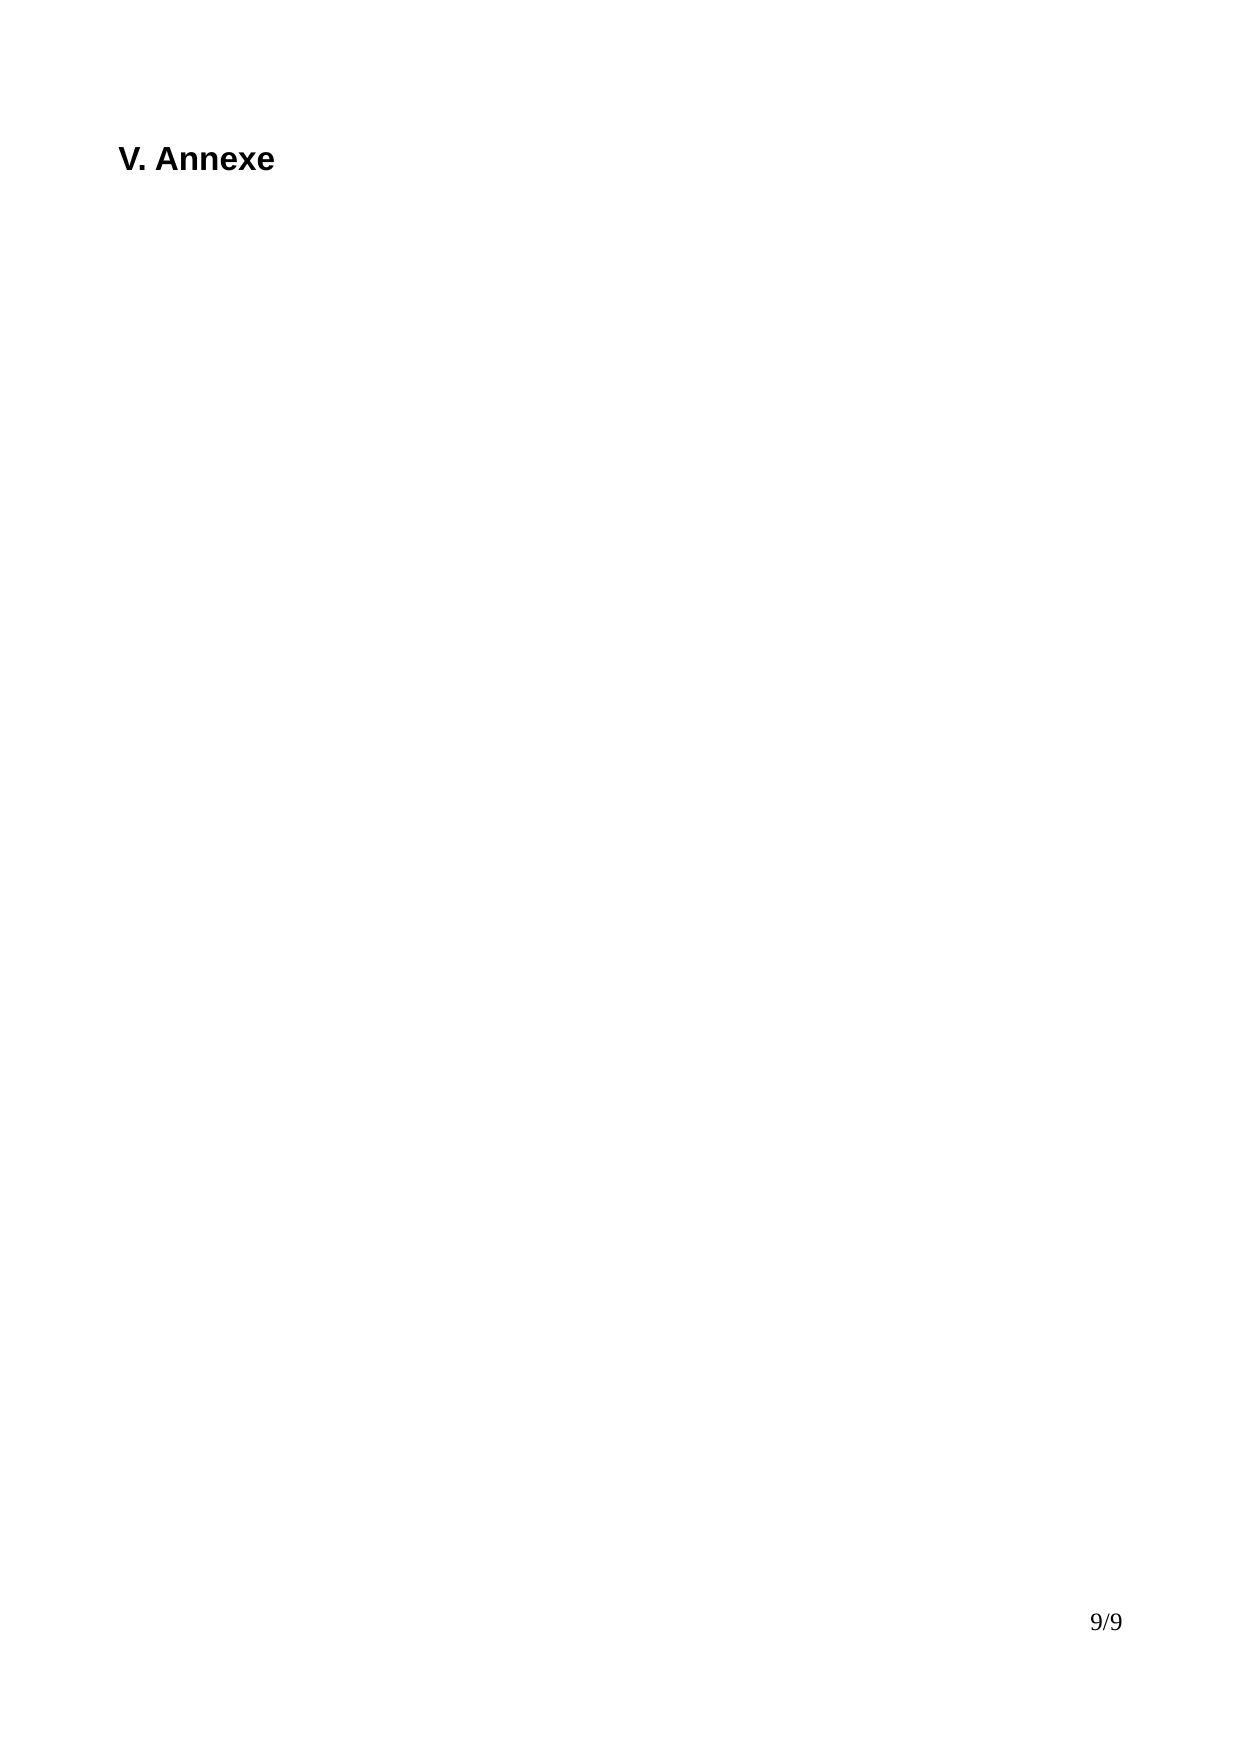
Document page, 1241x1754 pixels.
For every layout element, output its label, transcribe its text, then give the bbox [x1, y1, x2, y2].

subtitle V. Annexe [118, 139, 1122, 177]
